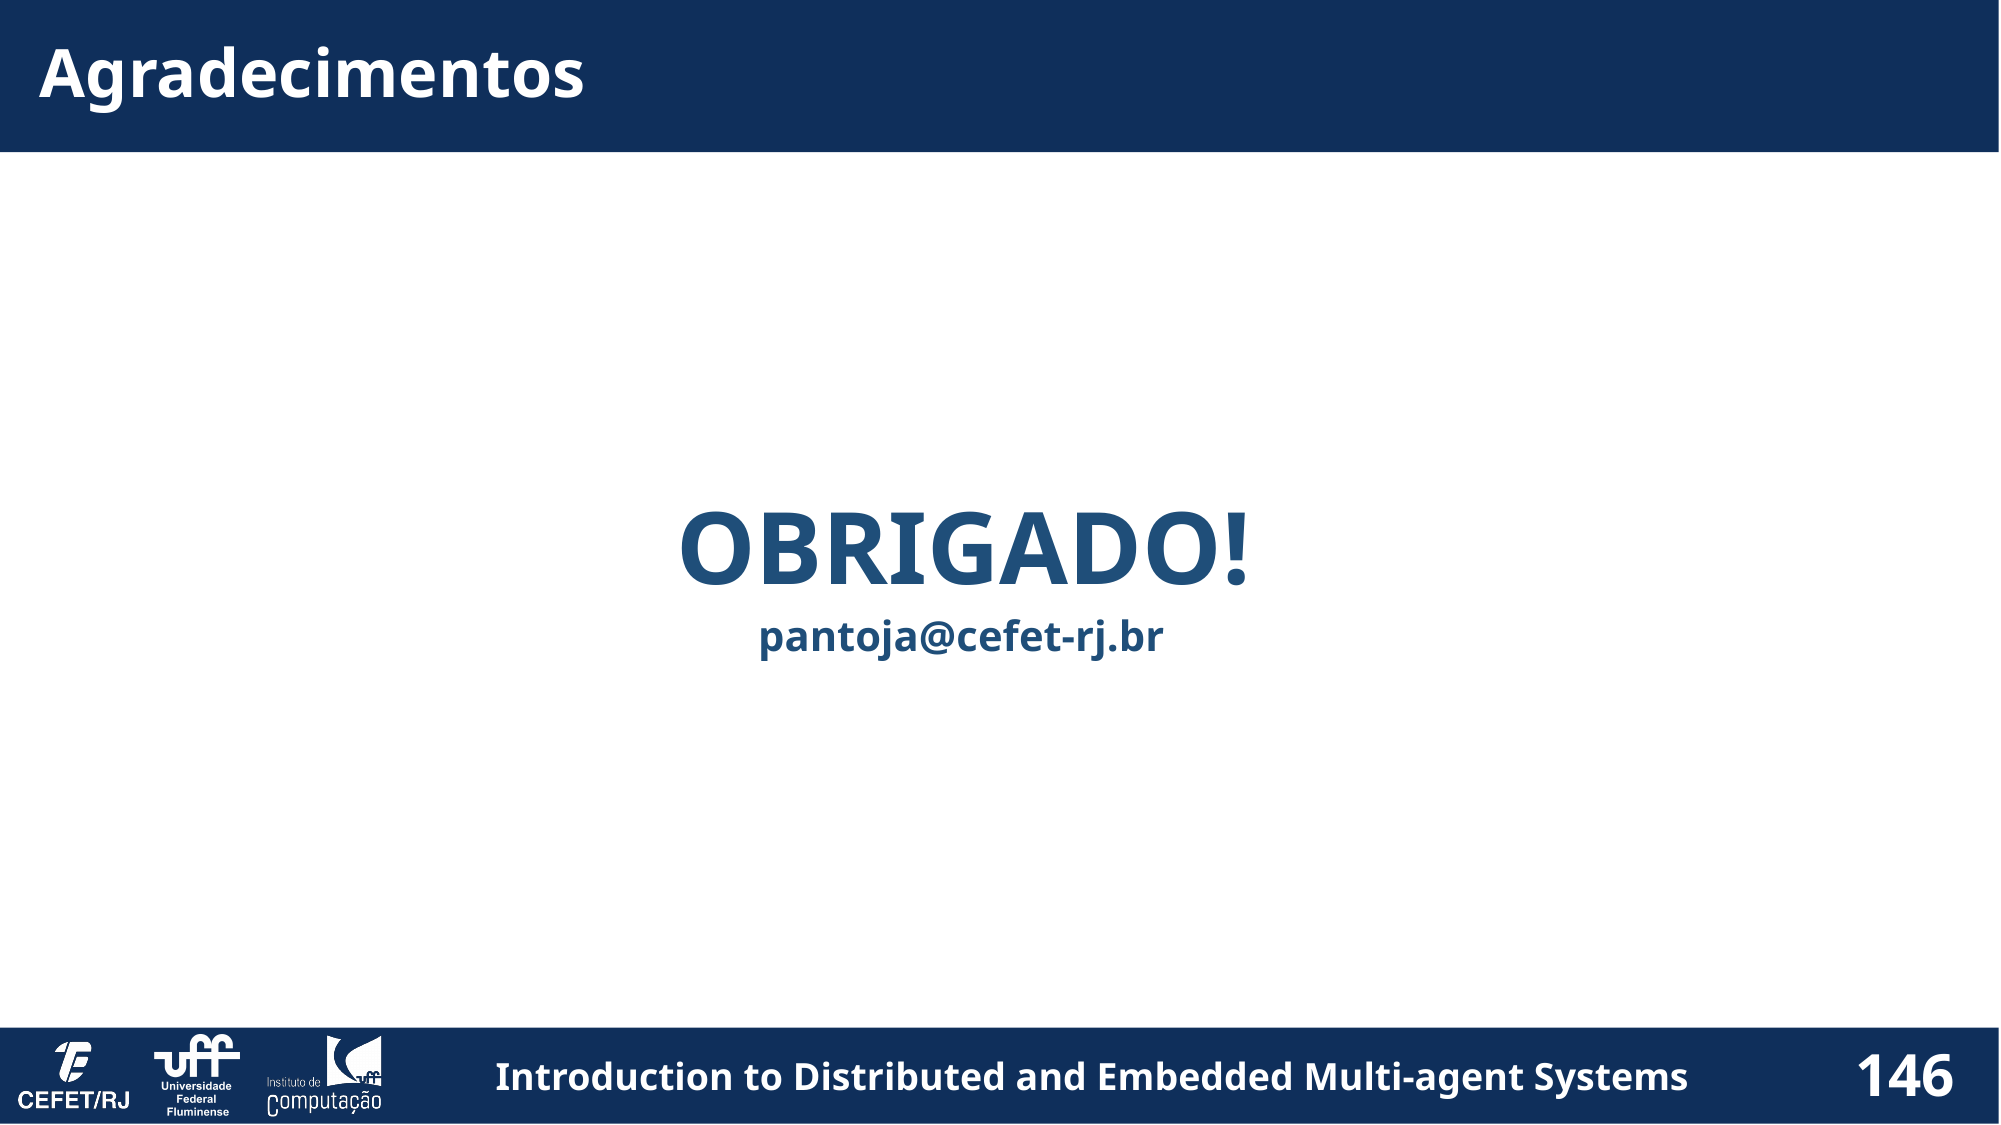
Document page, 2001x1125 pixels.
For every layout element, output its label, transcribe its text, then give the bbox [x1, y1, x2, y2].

picture [18, 1021, 129, 1125]
picture [153, 1033, 241, 1121]
text_box Agradecimentos [25, 23, 1999, 119]
picture [265, 1033, 383, 1117]
text_box pantoja@cefet-rj.br [743, 602, 1180, 718]
text_box OBRIGADO! [592, 477, 1336, 612]
